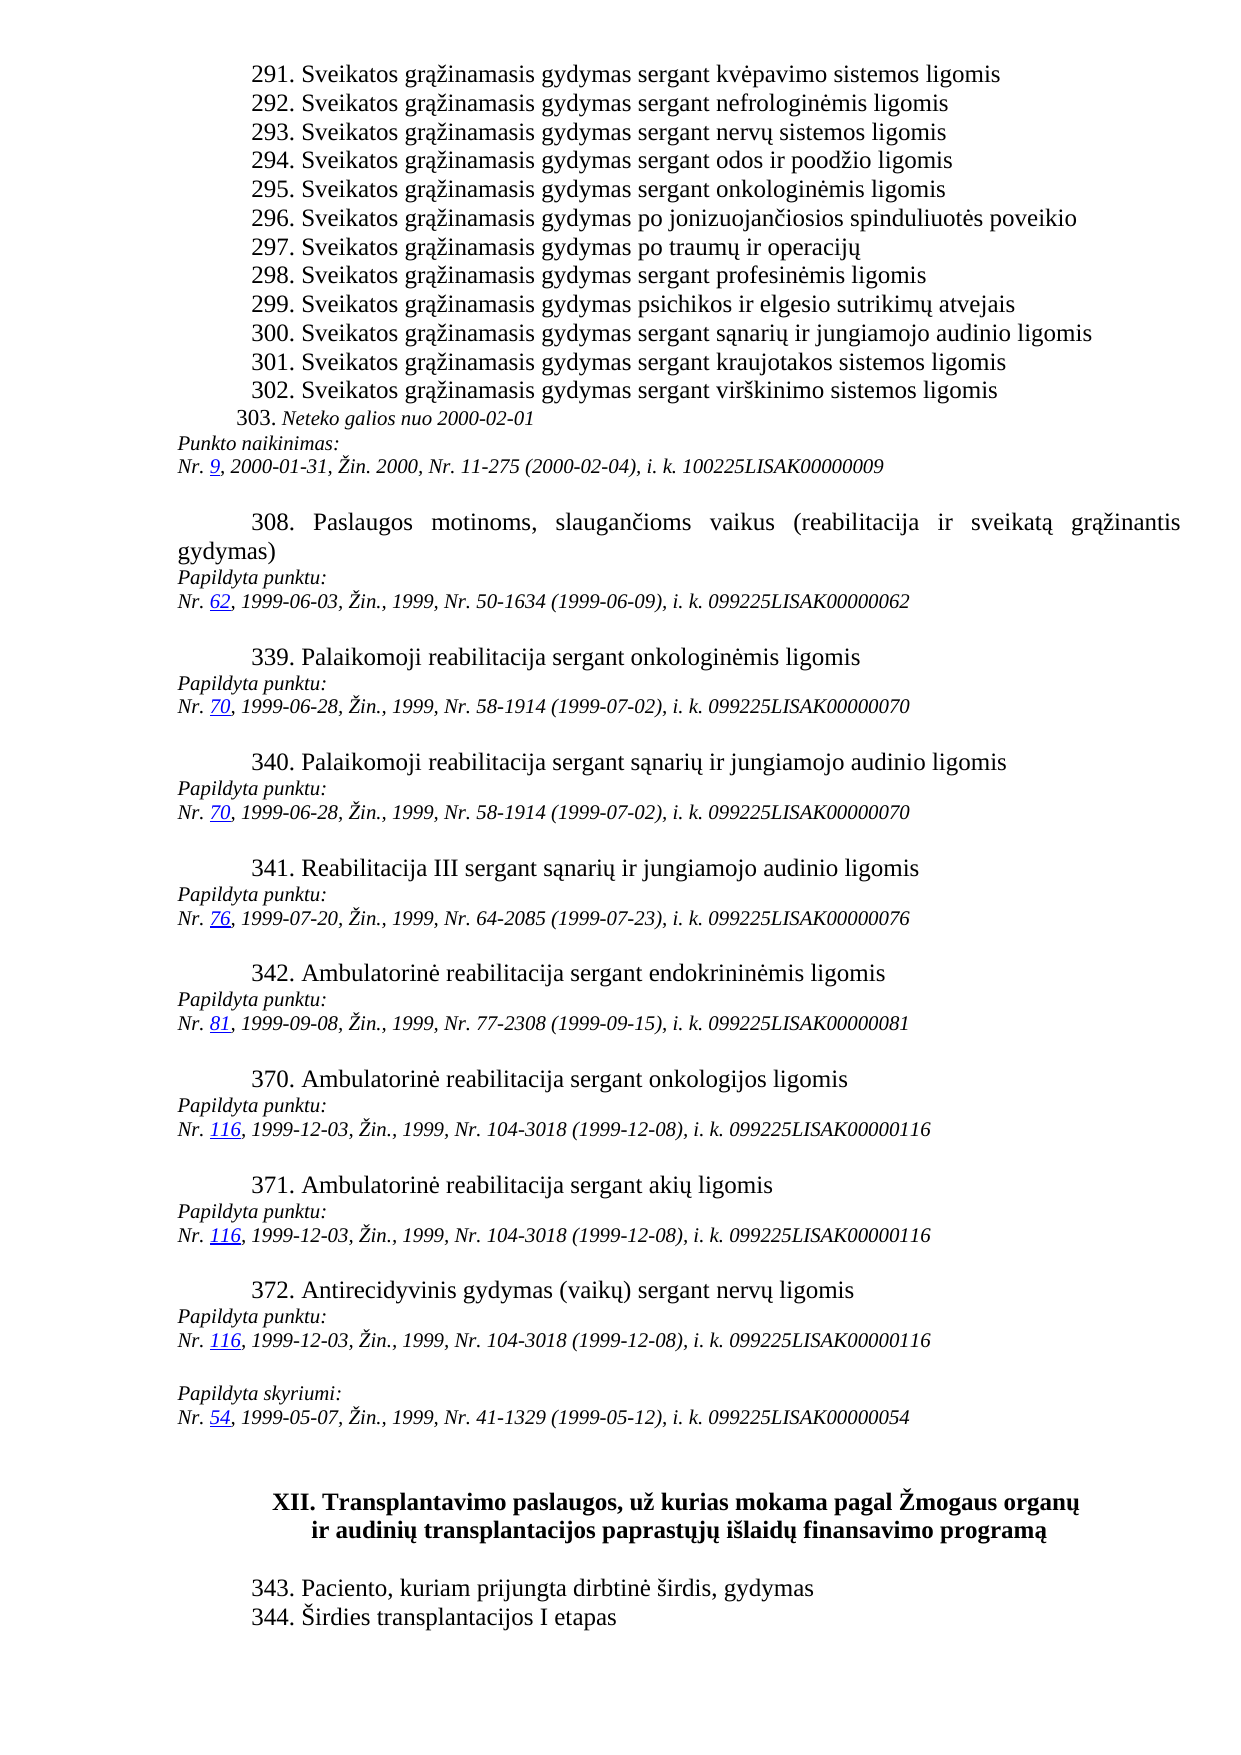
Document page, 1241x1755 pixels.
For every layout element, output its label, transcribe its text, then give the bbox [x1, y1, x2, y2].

text 372. Antirecidyvinis gydymas (vaikų) sergant nervų ligomis [177, 1275, 1181, 1304]
text ir audinių transplantacijos paprastųjų išlaidų finansavimo programą [177, 1515, 1181, 1544]
text XII. Transplantavimo paslaugos, už kurias mokama pagal Žmogaus organų [177, 1487, 1181, 1515]
text Papildyta punktu: [177, 670, 1181, 694]
text 295. Sveikatos grąžinamasis gydymas sergant onkologinėmis ligomis [177, 174, 1181, 203]
text Papildyta punktu: [177, 882, 1181, 906]
text 294. Sveikatos grąžinamasis gydymas sergant odos ir poodžio ligomis [177, 145, 1181, 174]
text Nr. 116, 1999-12-03, Žin., 1999, Nr. 104-3018 (1999-12-08), i. k. 099225LISAK00000116 [177, 1328, 1181, 1352]
text Nr. 9, 2000-01-31, Žin. 2000, Nr. 11-275 (2000-02-04), i. k. 100225LISAK00000009 [177, 454, 1181, 478]
text Papildyta punktu: [177, 565, 1181, 589]
text 343. Paciento, kuriam prijungta dirbtinė širdis, gydymas [177, 1573, 1181, 1602]
text 293. Sveikatos grąžinamasis gydymas sergant nervų sistemos ligomis [177, 117, 1181, 145]
text Papildyta punktu: [177, 1304, 1181, 1328]
text Nr. 81, 1999-09-08, Žin., 1999, Nr. 77-2308 (1999-09-15), i. k. 099225LISAK00000081 [177, 1011, 1181, 1035]
text 371. Ambulatorinė reabilitacija sergant akių ligomis [177, 1170, 1181, 1198]
text 296. Sveikatos grąžinamasis gydymas po jonizuojančiosios spinduliuotės poveikio [177, 203, 1181, 232]
text 342. Ambulatorinė reabilitacija sergant endokrininėmis ligomis [177, 958, 1181, 987]
text Papildyta punktu: [177, 987, 1181, 1011]
text Nr. 54, 1999-05-07, Žin., 1999, Nr. 41-1329 (1999-05-12), i. k. 099225LISAK00000054 [177, 1405, 1181, 1429]
text 291. Sveikatos grąžinamasis gydymas sergant kvėpavimo sistemos ligomis [177, 59, 1181, 88]
text Nr. 62, 1999-06-03, Žin., 1999, Nr. 50-1634 (1999-06-09), i. k. 099225LISAK00000062 [177, 589, 1181, 613]
text Nr. 70, 1999-06-28, Žin., 1999, Nr. 58-1914 (1999-07-02), i. k. 099225LISAK00000070 [177, 694, 1181, 718]
text Papildyta punktu: [177, 1198, 1181, 1223]
text 303. Neteko galios nuo 2000-02-01 [177, 404, 1181, 430]
text Nr. 76, 1999-07-20, Žin., 1999, Nr. 64-2085 (1999-07-23), i. k. 099225LISAK00000076 [177, 906, 1181, 930]
text 341. Reabilitacija III sergant sąnarių ir jungiamojo audinio ligomis [177, 853, 1181, 882]
text 339. Palaikomoji reabilitacija sergant onkologinėmis ligomis [177, 642, 1181, 670]
text Nr. 70, 1999-06-28, Žin., 1999, Nr. 58-1914 (1999-07-02), i. k. 099225LISAK00000070 [177, 800, 1181, 824]
text 300. Sveikatos grąžinamasis gydymas sergant sąnarių ir jungiamojo audinio ligomis [177, 318, 1181, 347]
text 308. Paslaugos motinoms, slaugančioms vaikus (reabilitacija ir sveikatą grąžinantis gydymas) [177, 507, 1181, 565]
text 344. Širdies transplantacijos I etapas [177, 1602, 1181, 1630]
text Nr. 116, 1999-12-03, Žin., 1999, Nr. 104-3018 (1999-12-08), i. k. 099225LISAK00000116 [177, 1117, 1181, 1141]
text 340. Palaikomoji reabilitacija sergant sąnarių ir jungiamojo audinio ligomis [177, 747, 1181, 776]
text 302. Sveikatos grąžinamasis gydymas sergant virškinimo sistemos ligomis [177, 375, 1181, 404]
text 292. Sveikatos grąžinamasis gydymas sergant nefrologinėmis ligomis [177, 88, 1181, 117]
text Papildyta punktu: [177, 1093, 1181, 1117]
text Nr. 116, 1999-12-03, Žin., 1999, Nr. 104-3018 (1999-12-08), i. k. 099225LISAK00000116 [177, 1223, 1181, 1247]
text 370. Ambulatorinė reabilitacija sergant onkologijos ligomis [177, 1064, 1181, 1093]
text 299. Sveikatos grąžinamasis gydymas psichikos ir elgesio sutrikimų atvejais [177, 289, 1181, 318]
text 298. Sveikatos grąžinamasis gydymas sergant profesinėmis ligomis [177, 260, 1181, 289]
text Papildyta skyriumi: [177, 1381, 1181, 1405]
text Papildyta punktu: [177, 776, 1181, 800]
text 301. Sveikatos grąžinamasis gydymas sergant kraujotakos sistemos ligomis [177, 347, 1181, 375]
text Punkto naikinimas: [177, 430, 1181, 454]
text 297. Sveikatos grąžinamasis gydymas po traumų ir operacijų [177, 232, 1181, 260]
